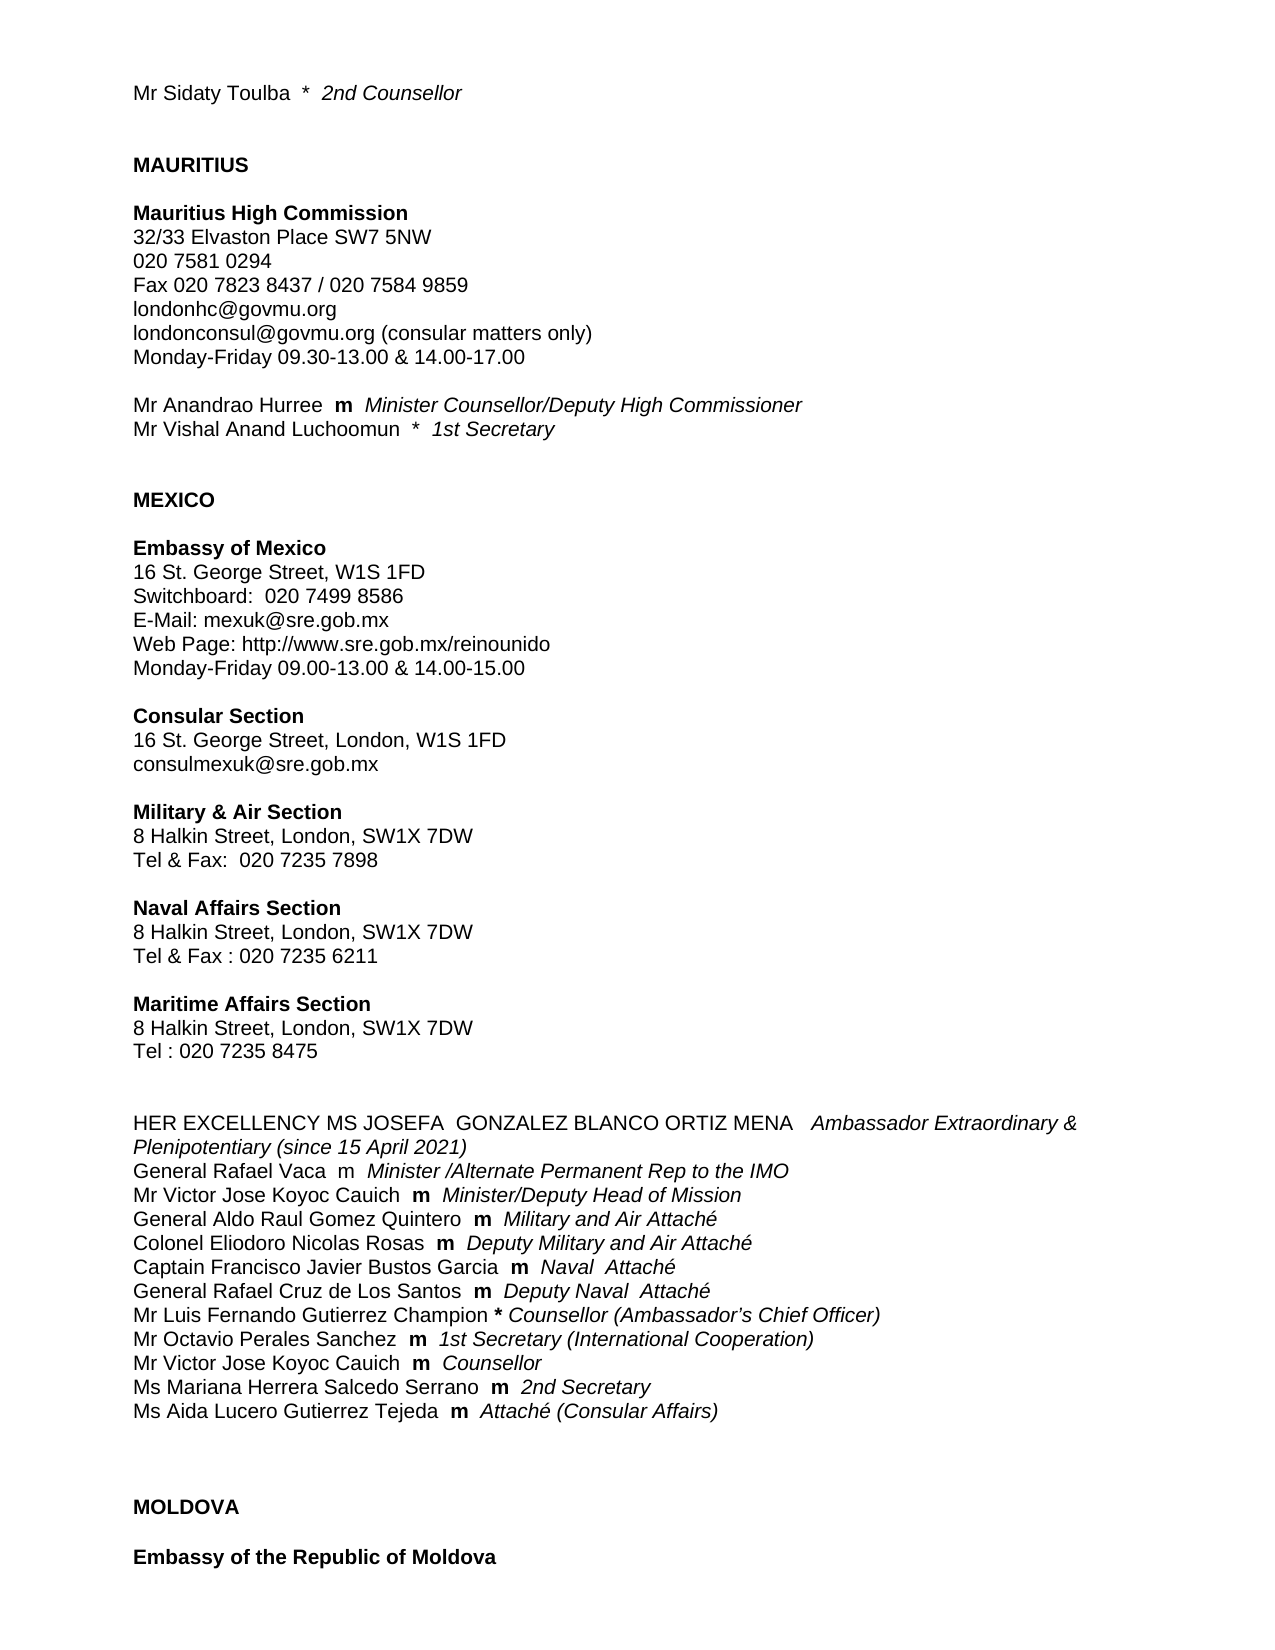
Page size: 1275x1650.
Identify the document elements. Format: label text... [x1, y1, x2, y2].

text 8 Halkin Street, London, SW1X 7DW [133, 824, 1181, 848]
text Tel & Fax : 020 7235 6211 [133, 943, 1181, 967]
text MEXICO [133, 488, 1181, 512]
text Colonel Eliodoro Nicolas Rosas m Deputy Military and Air Attaché [133, 1231, 1181, 1255]
text Mr Sidaty Toulba * 2nd Counsellor [133, 81, 1181, 105]
text londonconsul@govmu.org (consular matters only) [133, 321, 1181, 344]
text Tel : 020 7235 8475 [133, 1039, 1181, 1063]
subtitle Maritime Affairs Section [133, 991, 1181, 1015]
text Mr Victor Jose Koyoc Cauich m Minister/Deputy Head of Mission [133, 1183, 1181, 1207]
text Embassy of Mexico [133, 536, 1181, 560]
text Mr Luis Fernando Gutierrez Champion * Counsellor (Ambassador’s Chief Officer) [133, 1303, 1181, 1327]
text 32/33 Elvaston Place SW7 5NW [133, 225, 1181, 249]
text consulmexuk@sre.gob.mx [133, 752, 1181, 776]
text HER EXCELLENCY MS JOSEFA GONZALEZ BLANCO ORTIZ MENA Ambassador Extraordinary & Plenipotentiary (since 15 April 2021) [133, 1111, 1181, 1159]
text E-Mail: mexuk@sre.gob.mx [133, 608, 1181, 632]
text Switchboard: 020 7499 8586 [133, 584, 1181, 608]
text General Rafael Cruz de Los Santos m Deputy Naval Attaché [133, 1279, 1181, 1303]
text Web Page: http://www.sre.gob.mx/reinounido [133, 632, 1181, 656]
text Mauritius High Commission [133, 201, 1181, 225]
subtitle Military & Air Section [133, 800, 1181, 824]
text Mr Victor Jose Koyoc Cauich m Counsellor [133, 1351, 1181, 1375]
text General Rafael Vaca m Minister /Alternate Permanent Rep to the IMO [133, 1159, 1181, 1183]
subtitle Naval Affairs Section [133, 896, 1181, 919]
text 16 St. George Street, W1S 1FD [133, 560, 1181, 584]
text Monday-Friday 09.00-13.00 & 14.00-15.00 [133, 656, 1181, 680]
text Fax 020 7823 8437 / 020 7584 9859 [133, 273, 1181, 297]
subtitle Consular Section [133, 704, 1181, 728]
text Ms Aida Lucero Gutierrez Tejeda m Attaché (Consular Affairs) [133, 1399, 1181, 1423]
text General Aldo Raul Gomez Quintero m Military and Air Attaché [133, 1207, 1181, 1231]
text Captain Francisco Javier Bustos Garcia m Naval Attaché [133, 1255, 1181, 1279]
text Ms Mariana Herrera Salcedo Serrano m 2nd Secretary [133, 1375, 1181, 1399]
text Monday-Friday 09.30-13.00 & 14.00-17.00 [133, 344, 1181, 368]
text londonhc@govmu.org [133, 297, 1181, 321]
text MOLDOVA [133, 1494, 1181, 1518]
text Mr Octavio Perales Sanchez m 1st Secretary (International Cooperation) [133, 1327, 1181, 1351]
text Mr Vishal Anand Luchoomun * 1st Secretary [133, 416, 1181, 440]
text 020 7581 0294 [133, 249, 1181, 273]
text MAURITIUS [133, 153, 1181, 177]
text Mr Anandrao Hurree m Minister Counsellor/Deputy High Commissioner [133, 392, 1181, 416]
text 16 St. George Street, London, W1S 1FD [133, 728, 1181, 752]
text Tel & Fax: 020 7235 7898 [133, 848, 1181, 872]
text 8 Halkin Street, London, SW1X 7DW [133, 1015, 1181, 1039]
text Embassy of the Republic of Moldova [133, 1545, 1181, 1569]
text 8 Halkin Street, London, SW1X 7DW [133, 919, 1181, 943]
